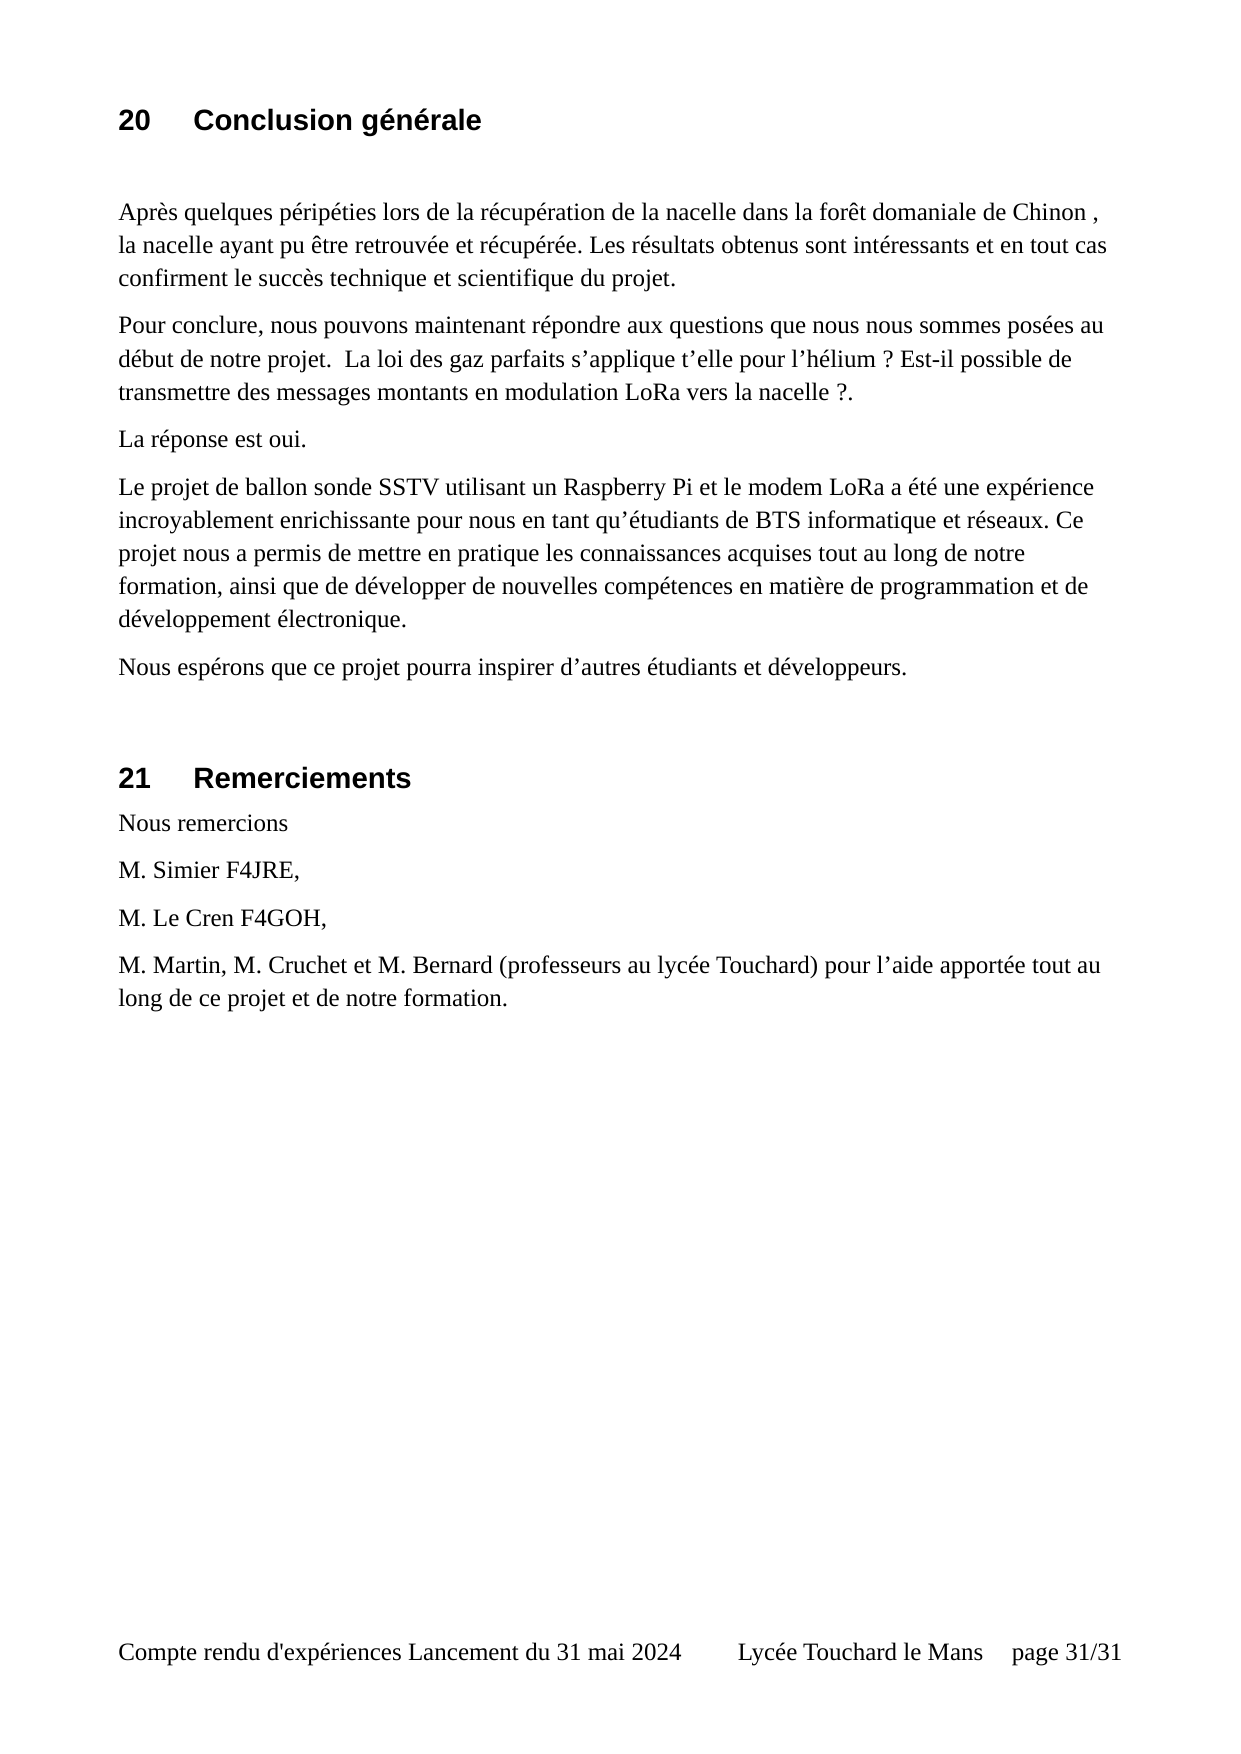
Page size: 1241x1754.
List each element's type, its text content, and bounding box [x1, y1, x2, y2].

text Nous remercions [118, 808, 1122, 836]
text Nous espérons que ce projet pourra inspirer d’autres étudiants et développeurs. [118, 652, 1122, 680]
text M. Simier F4JRE, [118, 855, 1122, 884]
text Après quelques péripéties lors de la récupération de la nacelle dans la forêt domaniale de Chinon , la nacelle ayant pu être retrouvée et récupérée. Les résultats obtenus sont intéressants et en tout cas confirment le succès technique et scientifique du projet. [118, 197, 1122, 292]
subtitle Conclusion générale [118, 103, 1122, 137]
text M. Martin, M. Cruchet et M. Bernard (professeurs au lycée Touchard) pour l’aide apportée tout au long de ce projet et de notre formation. [118, 950, 1122, 1012]
text Pour conclure, nous pouvons maintenant répondre aux questions que nous nous sommes posées au début de notre projet. La loi des gaz parfaits s’applique t’elle pour l’hélium ? Est-il possible de transmettre des messages montants en modulation LoRa vers la nacelle ?. [118, 311, 1122, 405]
text Le projet de ballon sonde SSTV utilisant un Raspberry Pi et le modem LoRa a été une expérience incroyablement enrichissante pour nous en tant qu’étudiants de BTS informatique et réseaux. Ce projet nous a permis de mettre en pratique les connaissances acquises tout au long de notre formation, ainsi que de développer de nouvelles compétences en matière de programmation et de développement électronique. [118, 472, 1122, 633]
text La réponse est oui. [118, 424, 1122, 453]
text M. Le Cren F4GOH, [118, 903, 1122, 932]
subtitle Remerciements [118, 761, 1122, 795]
